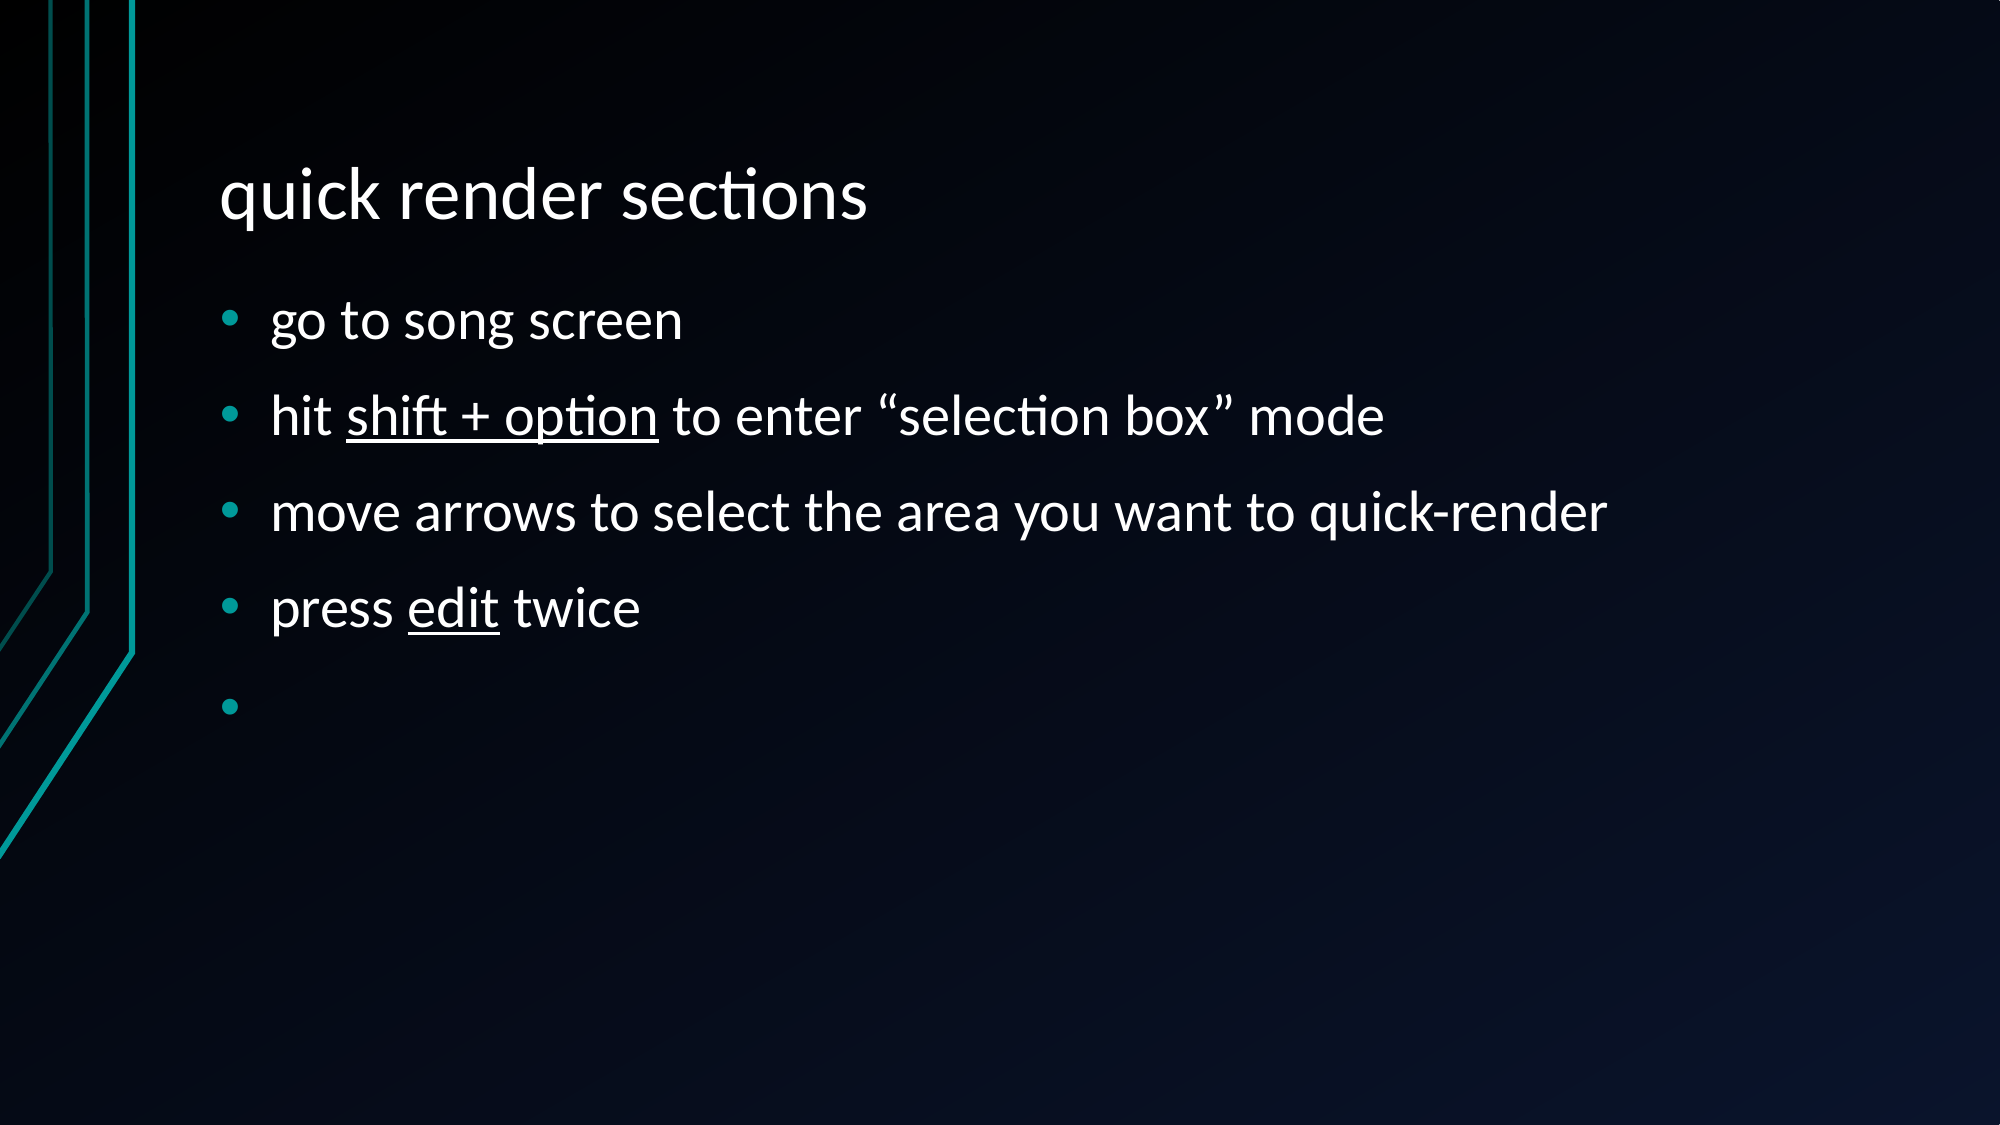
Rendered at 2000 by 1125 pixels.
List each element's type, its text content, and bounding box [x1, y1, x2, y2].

title quick render sections [199, 45, 1900, 246]
list go to song screen hit shift + option to enter “selection box” mode move arrows to select the area you want to quick-render press edit twice [199, 279, 1900, 1012]
